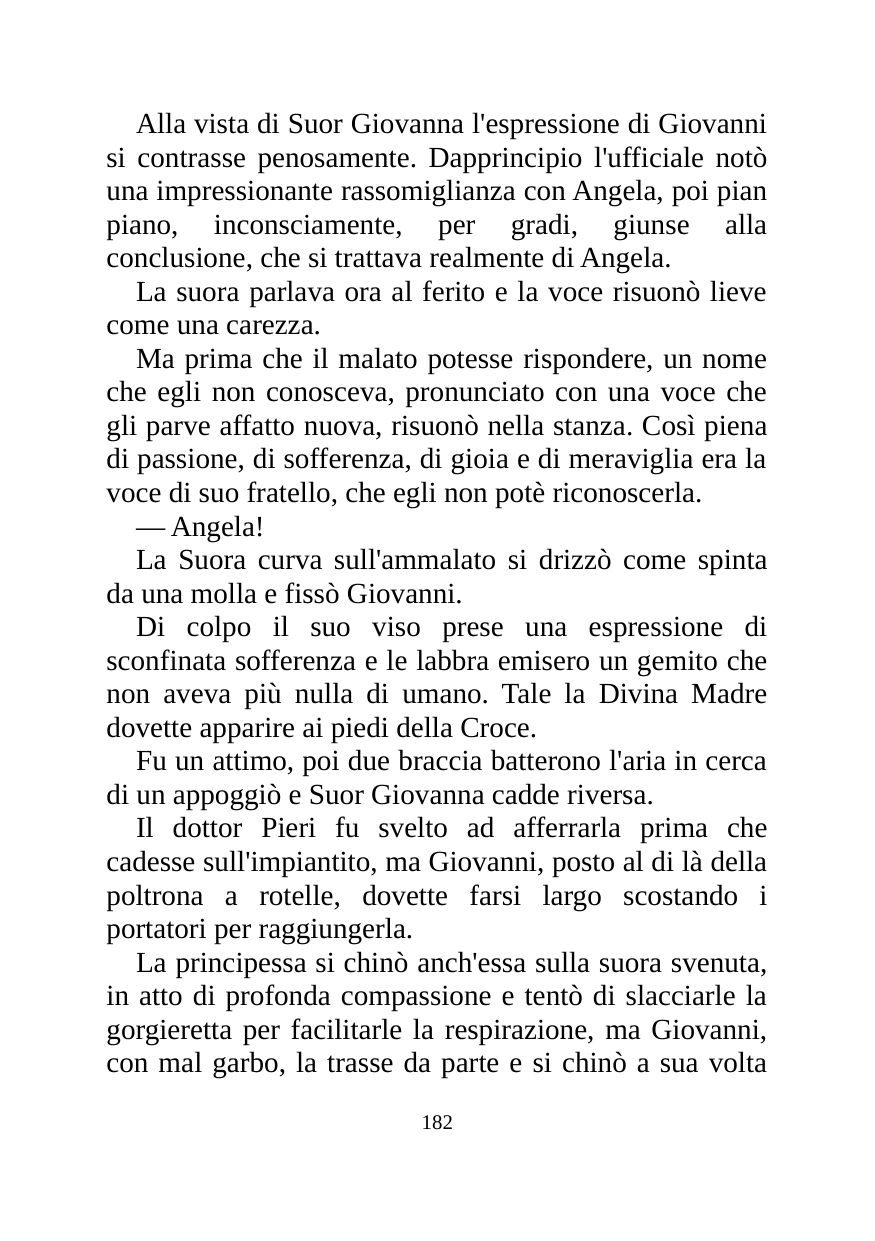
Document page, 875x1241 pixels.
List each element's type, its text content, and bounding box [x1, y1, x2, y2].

text Di colpo il suo viso prese una espressione di sconfinata sofferenza e le labbra emisero un gemito che non aveva più nulla di umano. Tale la Divina Madre dovette apparire ai piedi della Croce. [106, 609, 768, 743]
text La principessa si chinò anch'essa sulla suora svenuta, in atto di profonda compassione e tentò di slacciarle la gorgieretta per facilitarle la respirazione, ma Giovanni, con mal garbo, la trasse da parte e si chinò a sua volta [106, 945, 768, 1079]
text La Suora curva sull'ammalato si drizzò come spinta da una molla e fissò Giovanni. [106, 542, 768, 609]
text Il dottor Pieri fu svelto ad afferrarla prima che cadesse sull'impiantito, ma Giovanni, posto al di là della poltrona a rotelle, dovette farsi largo scostando i portatori per raggiungerla. [106, 811, 768, 945]
text Fu un attimo, poi due braccia batterono l'aria in cerca di un appoggiò e Suor Giovanna cadde riversa. [106, 743, 768, 811]
text Alla vista di Suor Giovanna l'espressione di Giovanni si contrasse penosamente. Dapprincipio l'ufficiale notò una impressionante rassomiglianza con Angela, poi pian piano, inconsciamente, per gradi, giunse alla conclusione, che si trattava realmente di Angela. [106, 106, 768, 274]
text La suora parlava ora al ferito e la voce risuonò lieve come una carezza. [106, 274, 768, 341]
text Ma prima che il malato potesse rispondere, un nome che egli non conosceva, pronunciato con una voce che gli parve affatto nuova, risuonò nella stanza. Così piena di passione, di sofferenza, di gioia e di meraviglia era la voce di suo fratello, che egli non potè riconoscerla. [106, 341, 768, 509]
text — Angela! [106, 509, 768, 542]
